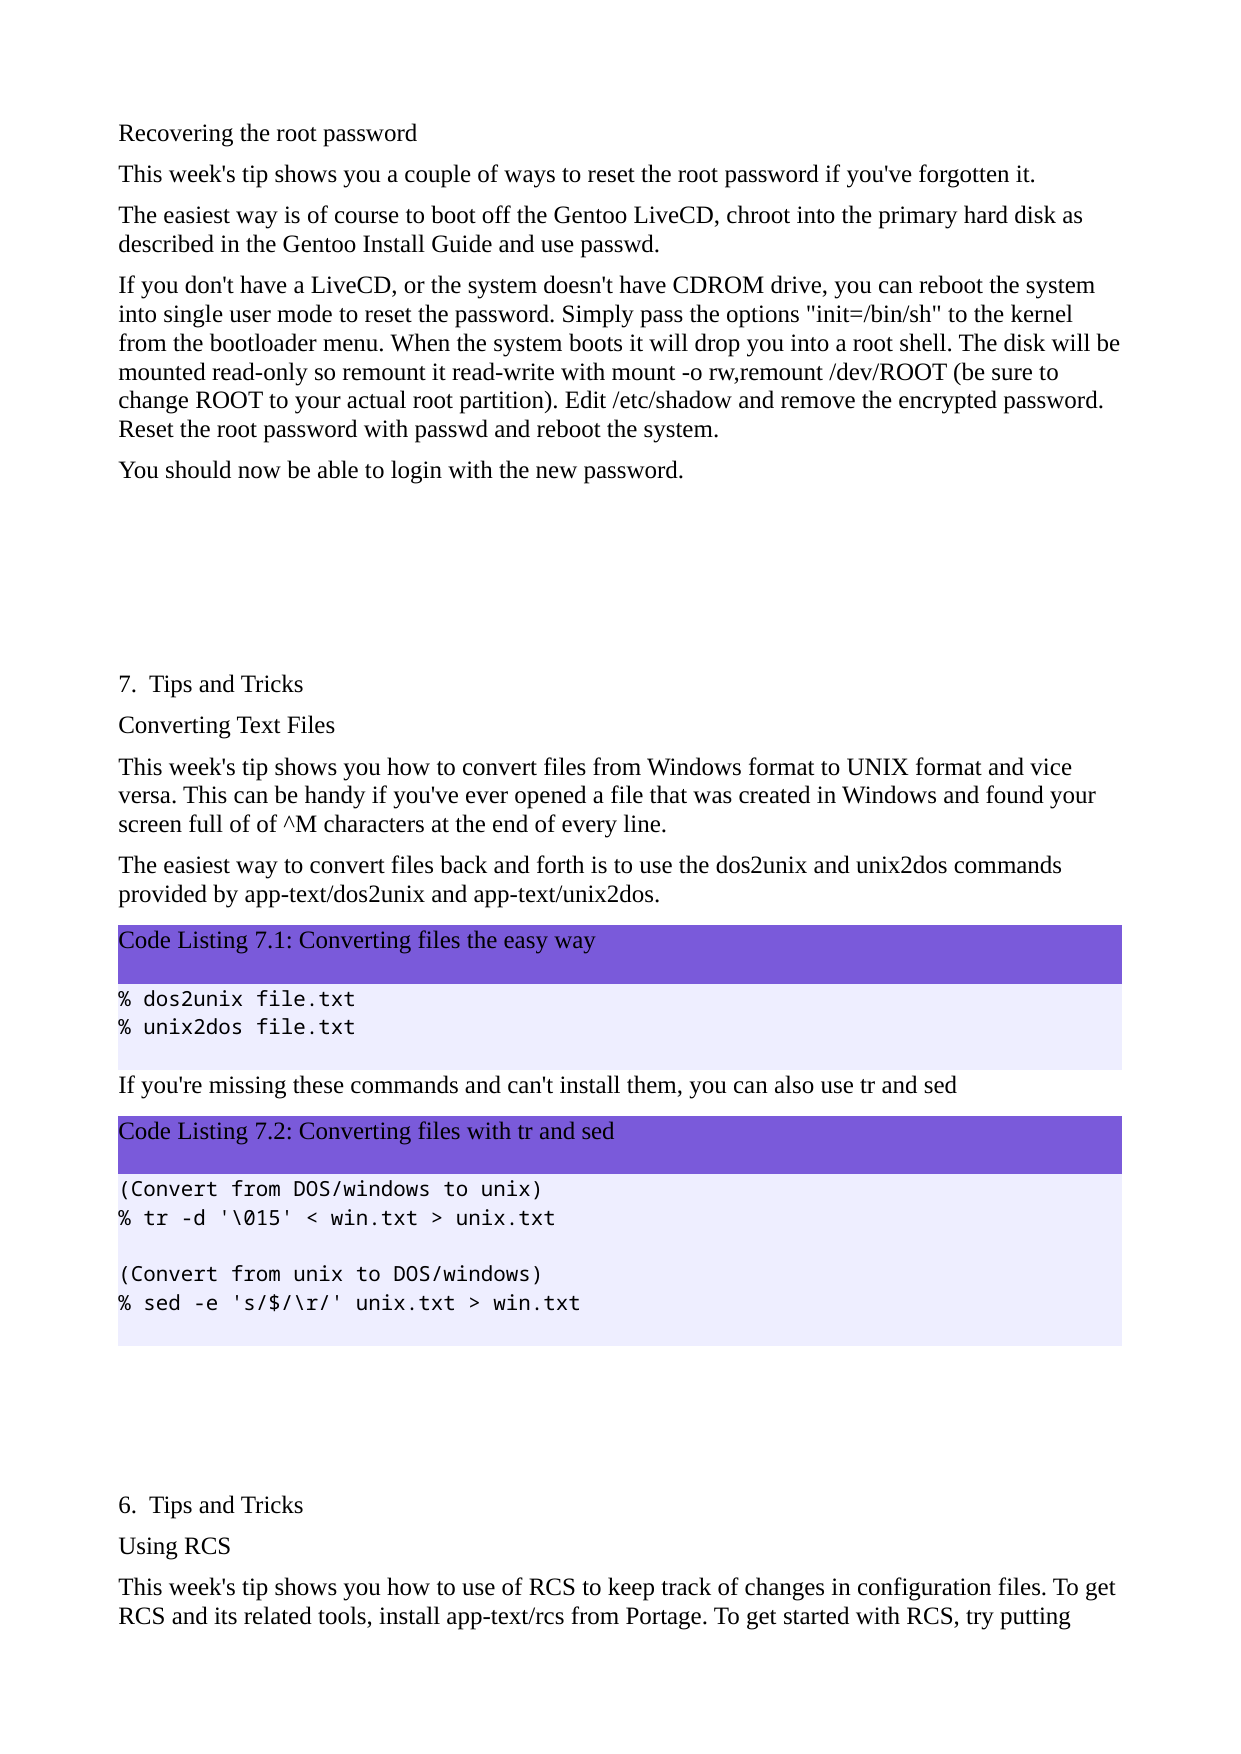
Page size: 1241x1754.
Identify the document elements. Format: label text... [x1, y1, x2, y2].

text This week's tip shows you how to use of RCS to keep track of changes in configuration files. To get RCS and its related tools, install app-text/rcs from Portage. To get started with RCS, try putting [118, 1572, 1122, 1630]
text 7. Tips and Tricks [118, 669, 1122, 698]
text The easiest way is of course to boot off the Gentoo LiveCD, chroot into the primary hard disk as described in the Gentoo Install Guide and use passwd. [118, 201, 1122, 258]
text If you're missing these commands and can't install them, you can also use tr and sed [118, 1070, 1122, 1099]
text Using RCS [118, 1531, 1122, 1560]
text You should now be able to login with the new password. [118, 456, 1122, 484]
table_header Code Listing 7.1: Converting files the easy way [118, 925, 1122, 984]
text The easiest way to convert files back and forth is to use the dos2unix and unix2dos commands provided by app-text/dos2unix and app-text/unix2dos. [118, 851, 1122, 908]
text This week's tip shows you how to convert files from Windows format to UNIX format and vice versa. This can be handy if you've ever opened a file that was created in Windows and found your screen full of of ^M characters at the end of every line. [118, 752, 1122, 838]
text Recovering the root password [118, 118, 1122, 147]
text 6. Tips and Tricks [118, 1490, 1122, 1518]
table_header Code Listing 7.2: Converting files with tr and sed [118, 1116, 1122, 1174]
table_cell % dos2unix file.txt % unix2dos file.txt [118, 984, 1122, 1070]
text This week's tip shows you a couple of ways to reset the root password if you've forgotten it. [118, 159, 1122, 188]
text If you don't have a LiveCD, or the system doesn't have CDROM drive, you can reboot the system into single user mode to reset the password. Simply pass the options "init=/bin/sh" to the kernel from the bootloader menu. When the system boots it will drop you into a root shell. The disk will be mounted read-only so remount it read-write with mount -o rw,remount /dev/ROOT (be sure to change ROOT to your actual root partition). Edit /etc/shadow and remove the encrypted password. Reset the root password with passwd and reboot the system. [118, 271, 1122, 443]
text Converting Text Files [118, 711, 1122, 739]
table_cell (Convert from DOS/windows to unix) % tr -d '\015' < win.txt > unix.txt (Convert from unix to DOS/windows) % sed -e 's/$/\r/' unix.txt > win.txt [118, 1174, 1122, 1346]
